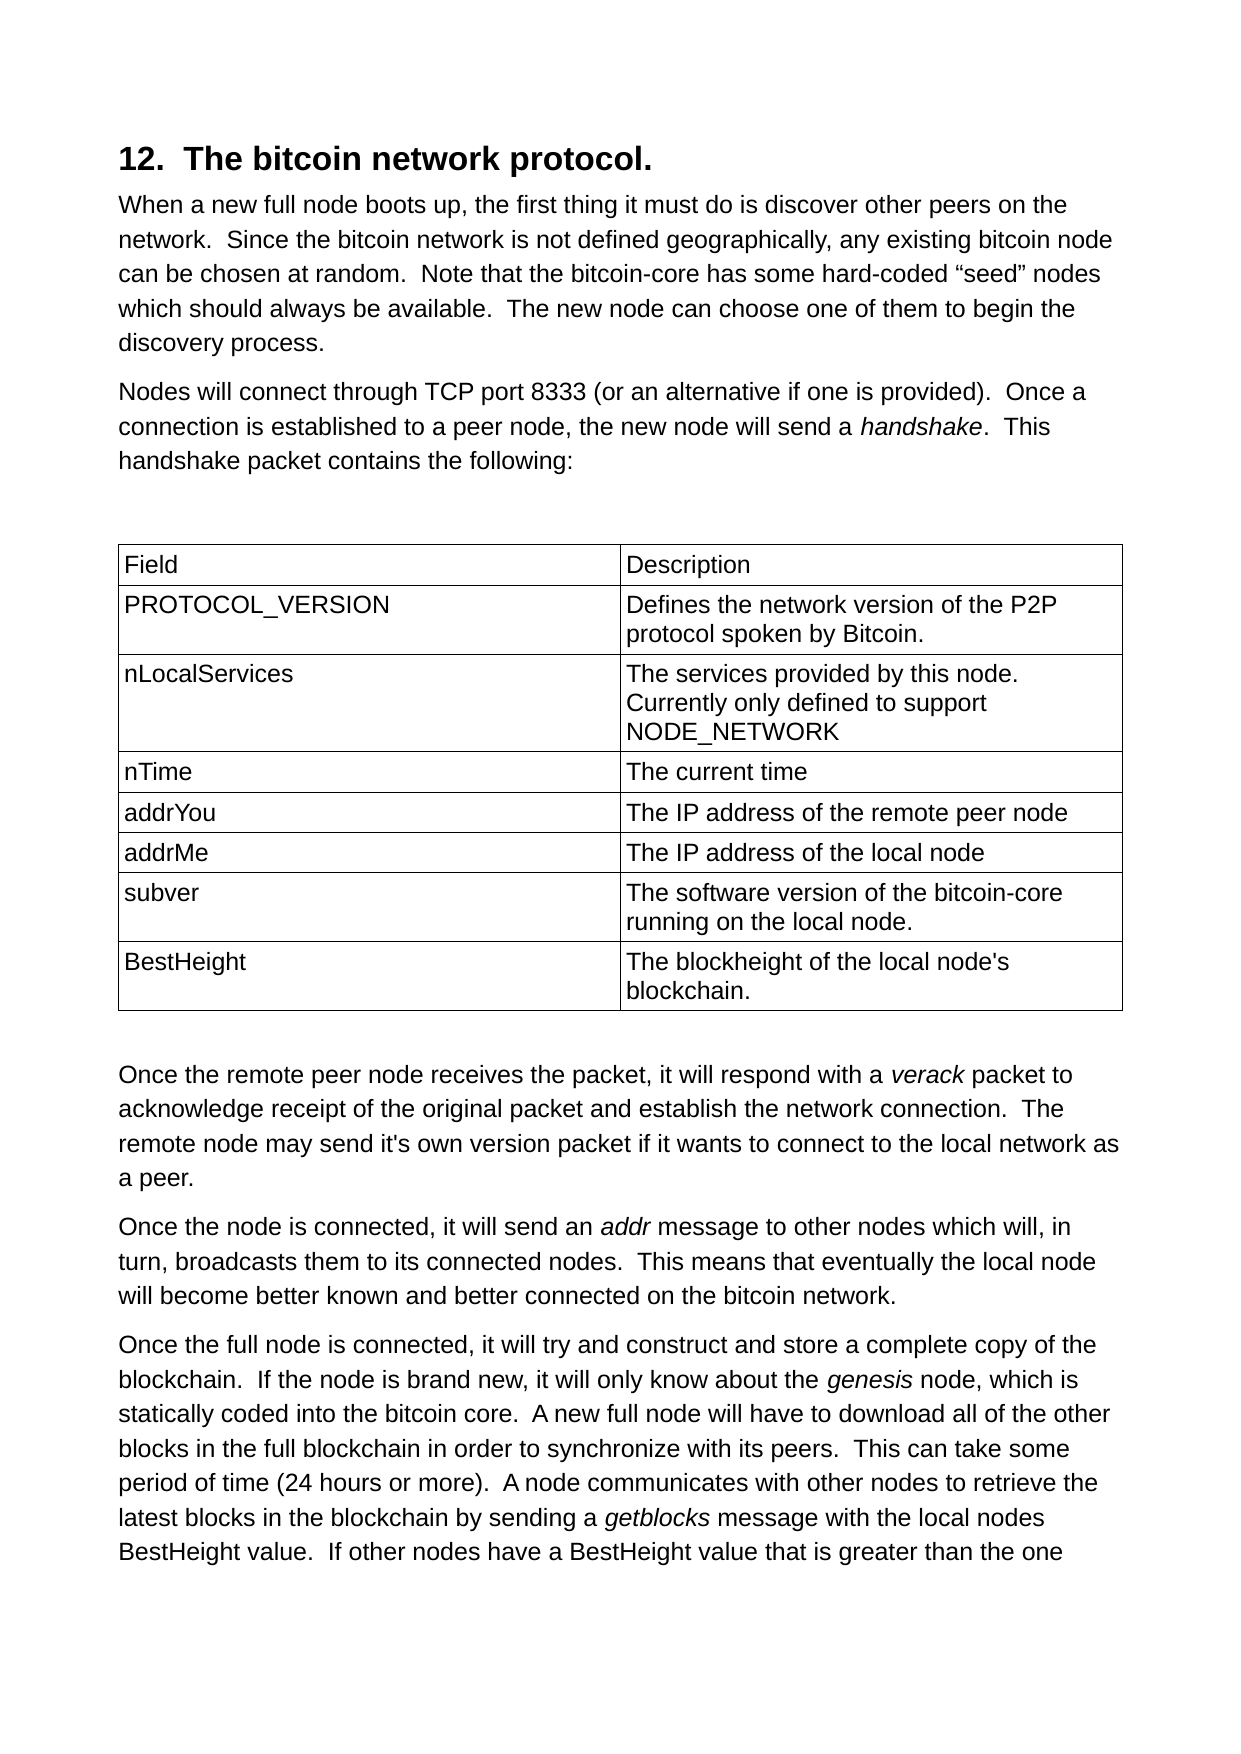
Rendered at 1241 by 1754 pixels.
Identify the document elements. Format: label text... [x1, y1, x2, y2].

table_cell BestHeight [119, 942, 620, 1010]
table_header Description [621, 545, 1122, 584]
table_cell subver [119, 873, 620, 941]
table_cell nLocalServices [119, 655, 620, 751]
table_cell The software version of the bitcoin-core running on the local node. [621, 873, 1122, 941]
table_cell PROTOCOL_VERSION [119, 586, 620, 653]
text Once the remote peer node receives the packet, it will respond with a verack packet to acknowledge receipt of the original packet and establish the network connection. The remote node may send it's own version packet if it wants to connect to the local network as a peer. [118, 1059, 1122, 1192]
table_cell The current time [621, 752, 1122, 792]
text Once the node is connected, it will send an addr message to other nodes which will, in turn, broadcasts them to its connected nodes. This means that eventually the local node will become better known and better connected on the bitcoin network. [118, 1212, 1122, 1310]
table_cell The services provided by this node. Currently only defined to support NODE_NETWORK [621, 655, 1122, 751]
table_cell The IP address of the remote peer node [621, 793, 1122, 832]
table_header Field [119, 545, 620, 584]
table_cell The blockheight of the local node's blockchain. [621, 942, 1122, 1010]
text When a new full node boots up, the first thing it must do is discover other peers on the network. Since the bitcoin network is not defined geographically, any existing bitcoin node can be chosen at random. Note that the bitcoin-core has some hard-coded “seed” nodes which should always be available. The new node can choose one of them to begin the discovery process. [118, 190, 1122, 357]
table_cell Defines the network version of the P2P protocol spoken by Bitcoin. [621, 586, 1122, 653]
table_cell nTime [119, 752, 620, 792]
text Once the full node is connected, it will try and construct and store a complete copy of the blockchain. If the node is brand new, it will only know about the genesis node, which is statically coded into the bitcoin core. A new full node will have to download all of the other blocks in the full blockchain in order to synchronize with its peers. This can take some period of time (24 hours or more). A node communicates with other nodes to retrieve the latest blocks in the blockchain by sending a getblocks message with the local nodes BestHeight value. If other nodes have a BestHeight value that is greater than the one [118, 1330, 1122, 1566]
table_cell addrYou [119, 793, 620, 832]
text Nodes will connect through TCP port 8333 (or an alternative if one is provided). Once a connection is established to a peer node, the new node will send a handshake. This handshake packet contains the following: [118, 377, 1122, 475]
table_cell The IP address of the local node [621, 833, 1122, 872]
table_cell addrMe [119, 833, 620, 872]
subtitle 12. The bitcoin network protocol. [118, 139, 1122, 178]
